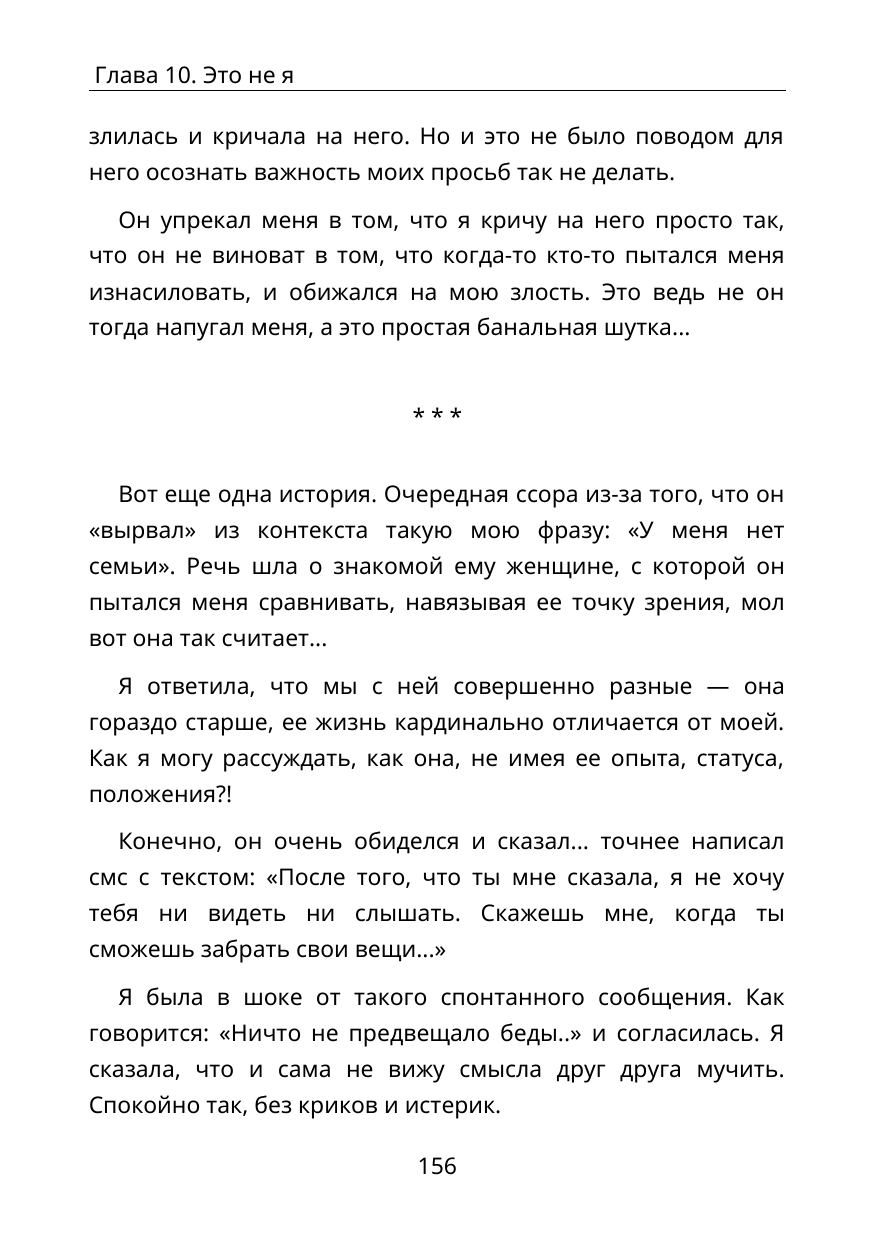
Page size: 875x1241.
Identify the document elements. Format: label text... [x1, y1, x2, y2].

text Я была в шоке от такого спонтанного сообщения. Как говорится: «Ничто не предвещало беды..» и согласилась. Я сказала, что и сама не вижу смысла друг друга мучить. Спокойно так, без криков и истерик. [88, 981, 786, 1120]
text Я ответила, что мы с ней совершенно разные — она гораздо старше, ее жизнь кардинально отличается от моей. Как я могу рассуждать, как она, не имея ее опыта, статуса, положения?! [88, 670, 786, 809]
text Конечно, он очень обиделся и сказал... точнее написал смс с текстом: «После того, что ты мне сказала, я не хочу тебя ни видеть ни слышать. Скажешь мне, когда ты сможешь забрать свои вещи...» [88, 825, 786, 964]
text Он упрекал меня в том, что я кричу на него просто так, что он не виноват в том, что когда-то кто-то пытался меня изнасиловать, и обижался на мою злость. Это ведь не он тогда напугал меня, а это простая банальная шутка... [88, 203, 786, 343]
text злилась и кричала на него. Но и это не было поводом для него осознать важность моих просьб так не делать. [88, 120, 786, 187]
text Вот еще одна история. Очередная ссора из-за того, что он «вырвал» из контекста такую мою фразу: «У меня нет семьи». Речь шла о знакомой ему женщине, с которой он пытался меня сравнивать, навязывая ее точку зрения, мол вот она так считает... [88, 478, 786, 653]
subtitle * * * [88, 401, 786, 432]
